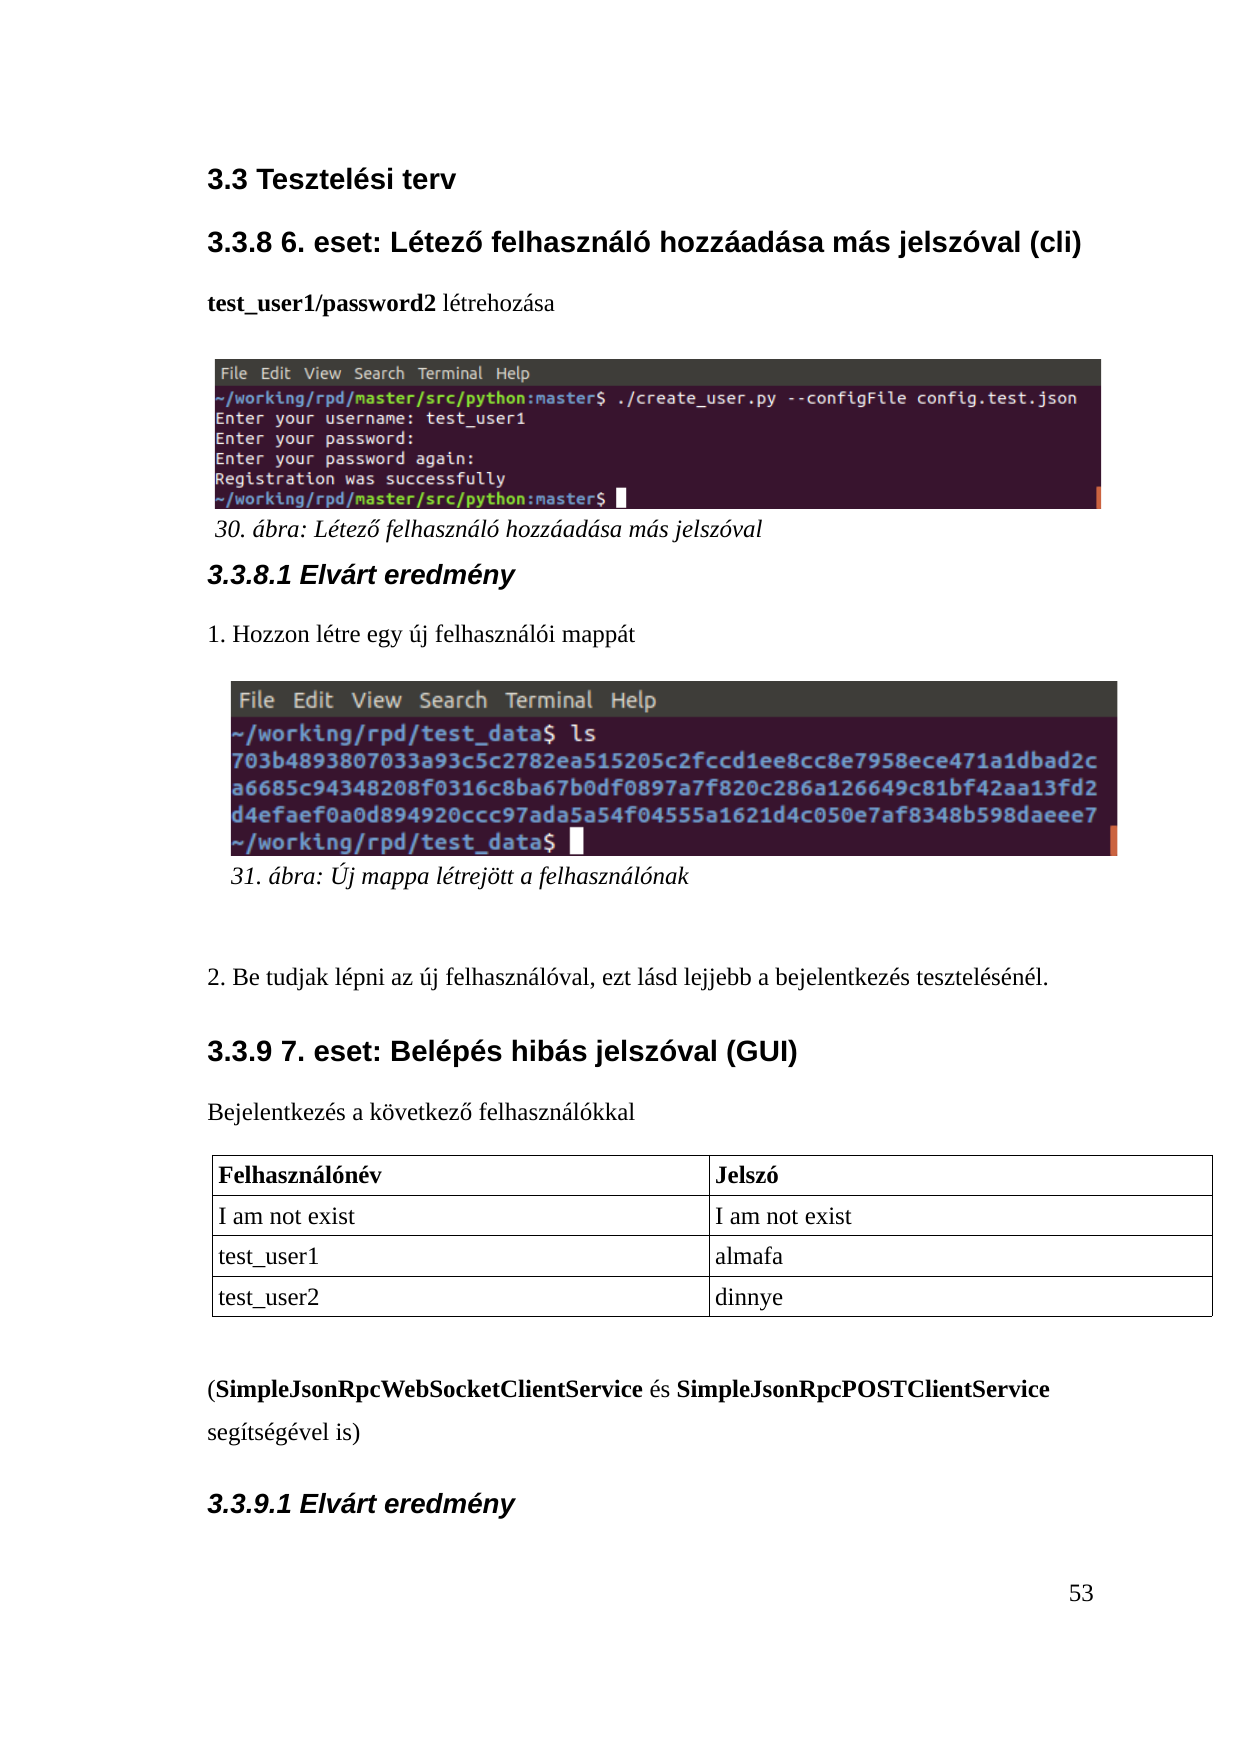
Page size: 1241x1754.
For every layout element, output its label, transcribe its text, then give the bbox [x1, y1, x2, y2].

text 31. ábra: Új mappa létrejött a felhasználónak [231, 856, 1117, 889]
subtitle 6. eset: Létező felhasználó hozzáadása más jelszóval (cli) [207, 225, 1093, 259]
picture [230, 681, 1118, 856]
text (SimpleJsonRpcWebSocketClientService és SimpleJsonRpcPOSTClientService segítségével is) [207, 1374, 1093, 1446]
text 1. Hozzon létre egy új felhasználói mappát [207, 619, 1093, 647]
table_cell dinnye [710, 1277, 1212, 1316]
table_cell test_user2 [213, 1277, 709, 1316]
picture [214, 359, 1102, 509]
table_cell I am not exist [710, 1196, 1212, 1235]
subtitle [215, 347, 1101, 359]
text 30. ábra: Létező felhasználó hozzáadása más jelszóval [215, 509, 1101, 542]
subtitle 7. eset: Belépés hibás jelszóval (GUI) [207, 1034, 1093, 1068]
table_header Jelszó [710, 1156, 1212, 1195]
text test_user1/password2 létrehozása [207, 288, 1093, 317]
subtitle Elvárt eredmény [207, 509, 1093, 590]
subtitle Elvárt eredmény [207, 1487, 1093, 1519]
text 2. Be tudjak lépni az új felhasználóval, ezt lásd lejjebb a bejelentkezés tesztelésénél. [207, 962, 1093, 990]
table_cell almafa [710, 1236, 1212, 1276]
table_cell I am not exist [213, 1196, 709, 1235]
table_cell test_user1 [213, 1236, 709, 1276]
text Bejelentkezés a következő felhasználókkal [207, 1097, 1093, 1126]
table_header Felhasználónév [213, 1156, 709, 1195]
